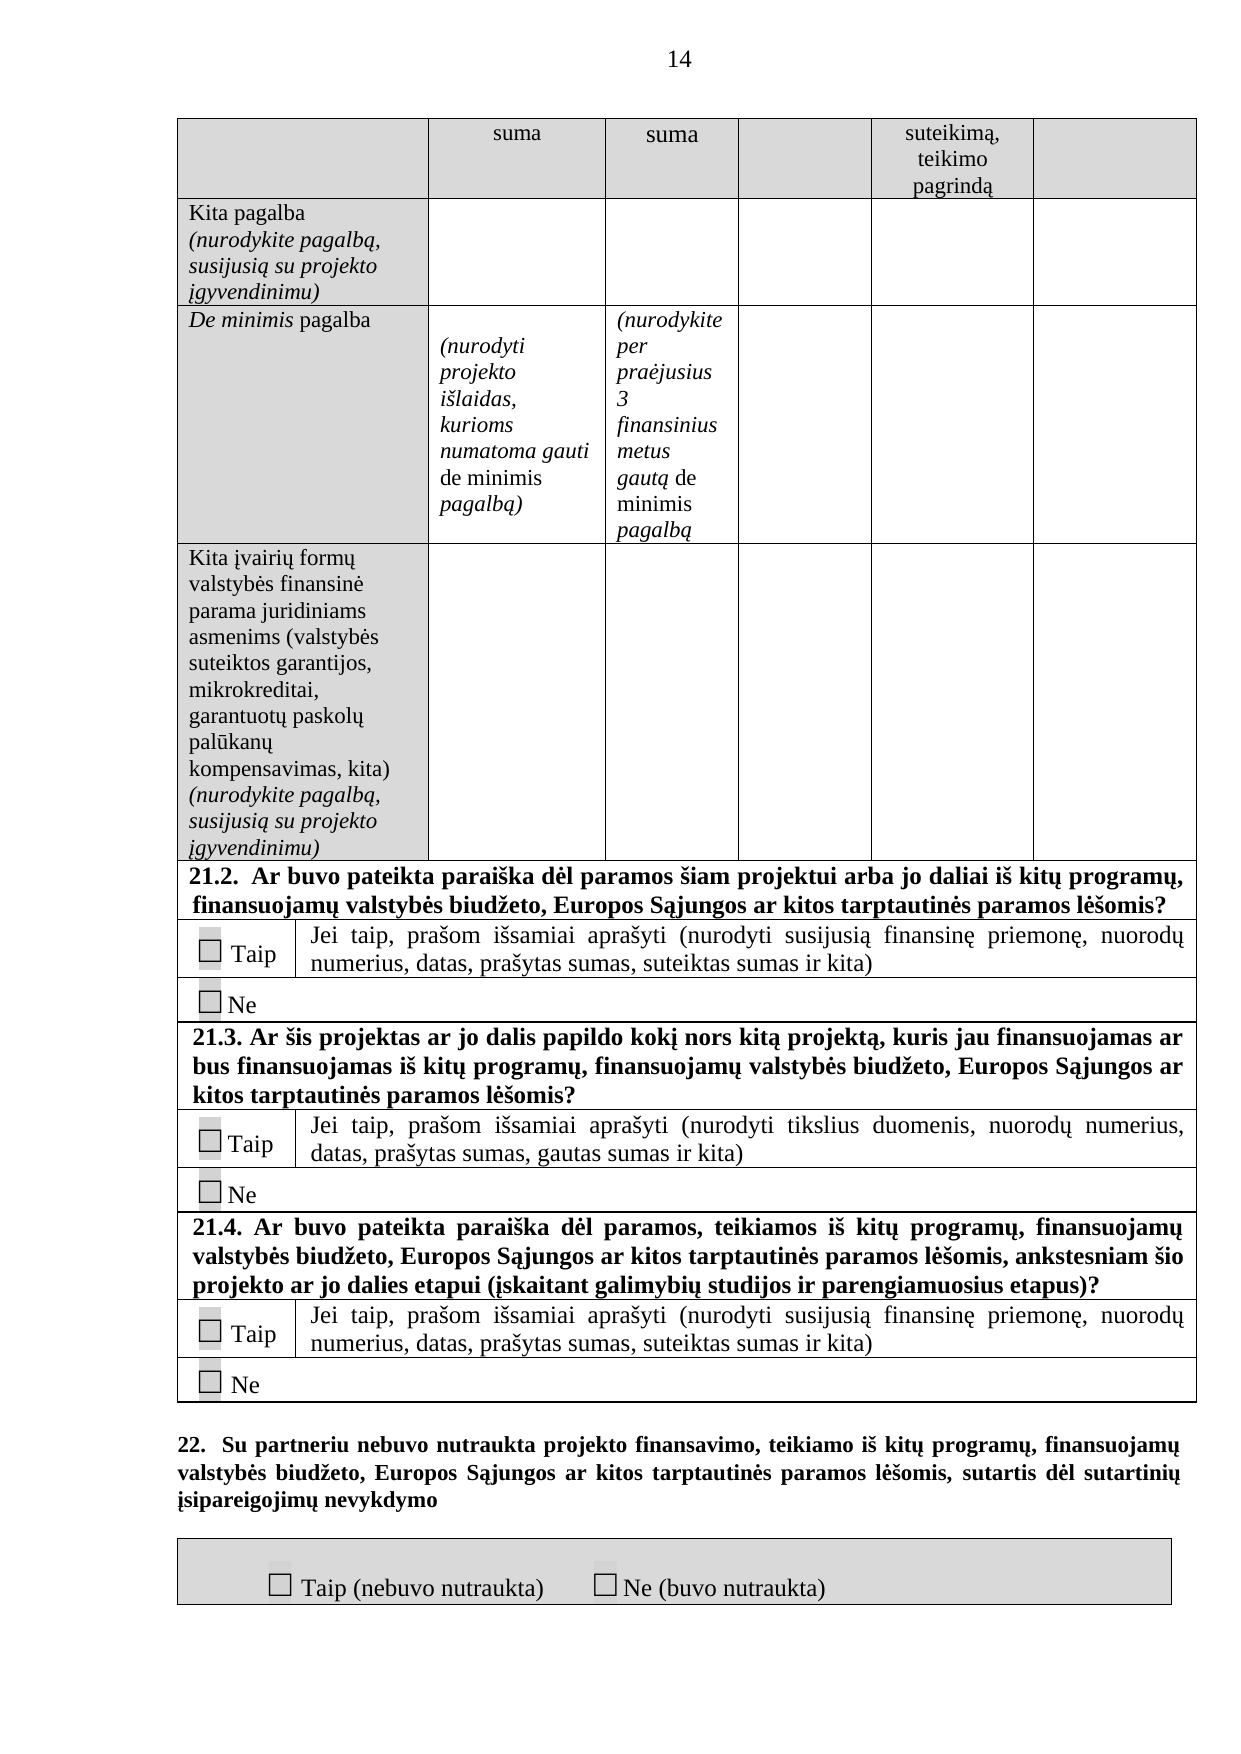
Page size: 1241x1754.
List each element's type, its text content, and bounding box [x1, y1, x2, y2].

table_cell (nurodyti projekto išlaidas, kurioms numatoma gauti de minimis pagalbą) [429, 306, 605, 543]
table_cell Jei taip, prašom išsamiai aprašyti (nurodyti susijusią finansinę priemonę, nuorodų numerius, datas, prašytas sumas, suteiktas sumas ir kita) [296, 1300, 1196, 1357]
table_cell □ Ne [178, 978, 1196, 1021]
table_cell [872, 199, 1033, 305]
table_cell [872, 544, 1033, 860]
table_cell [739, 544, 871, 860]
table_cell [1034, 544, 1196, 860]
table_cell [739, 306, 871, 543]
table_cell □ Taip [178, 920, 295, 977]
table_cell □ Taip [178, 1300, 295, 1357]
table_cell suma [606, 119, 738, 198]
table_cell 21.2. Ar buvo pateikta paraiška dėl paramos šiam projektui arba jo daliai iš kitų programų, finansuojamų valstybės biudžeto, Europos Sąjungos ar kitos tarptautinės paramos lėšomis? [178, 861, 1196, 919]
table_cell [739, 119, 871, 198]
table_cell □ Ne [178, 1168, 1196, 1211]
table_cell □ Taip [178, 1110, 295, 1167]
table_header □ Taip (nebuvo nutraukta) □ Ne (buvo nutraukta) [178, 1539, 1171, 1604]
table_cell [606, 199, 738, 305]
table_cell [739, 199, 871, 305]
table_cell [429, 199, 605, 305]
table_cell De minimis pagalba [178, 306, 428, 543]
table_cell suma [429, 119, 605, 198]
table_cell [178, 119, 428, 198]
table_cell 21.4. Ar buvo pateikta paraiška dėl paramos, teikiamos iš kitų programų, finansuojamų valstybės biudžeto, Europos Sąjungos ar kitos tarptautinės paramos lėšomis, ankstesniam šio projekto ar jo dalies etapui (įskaitant galimybių studijos ir parengiamuosius etapus)? [178, 1213, 1196, 1299]
table_cell [872, 306, 1033, 543]
table_cell [1034, 199, 1196, 305]
table_cell [1034, 306, 1196, 543]
table_cell [606, 544, 738, 860]
table_cell Jei taip, prašom išsamiai aprašyti (nurodyti tikslius duomenis, nuorodų numerius, datas, prašytas sumas, gautas sumas ir kita) [296, 1110, 1196, 1167]
table_cell Kita įvairių formų valstybės finansinė parama juridiniams asmenims (valstybės suteiktos garantijos, mikrokreditai, garantuotų paskolų palūkanų kompensavimas, kita) (nurodykite pagalbą, susijusią su projekto įgyvendinimu) [178, 544, 428, 860]
text 22. Su partneriu nebuvo nutraukta projekto finansavimo, teikiamo iš kitų programų, finansuojamų valstybės biudžeto, Europos Sąjungos ar kitos tarptautinės paramos lėšomis, sutartis dėl sutartinių įsipareigojimų nevykdymo [177, 1431, 1181, 1512]
table_cell [429, 544, 605, 860]
table_cell suteikimą, teikimo pagrindą [872, 119, 1033, 198]
table_cell [1034, 119, 1196, 198]
table_cell (nurodykite per praėjusius 3 finansinius metus gautą de minimis pagalbą [606, 306, 738, 543]
table_cell 21.3. Ar šis projektas ar jo dalis papildo kokį nors kitą projektą, kuris jau finansuojamas ar bus finansuojamas iš kitų programų, finansuojamų valstybės biudžeto, Europos Sąjungos ar kitos tarptautinės paramos lėšomis? [178, 1023, 1196, 1109]
table_cell □ Ne [178, 1358, 1196, 1401]
table_cell Jei taip, prašom išsamiai aprašyti (nurodyti susijusią finansinę priemonę, nuorodų numerius, datas, prašytas sumas, suteiktas sumas ir kita) [296, 920, 1196, 977]
table_cell Kita pagalba (nurodykite pagalbą, susijusią su projekto įgyvendinimu) [178, 199, 428, 305]
